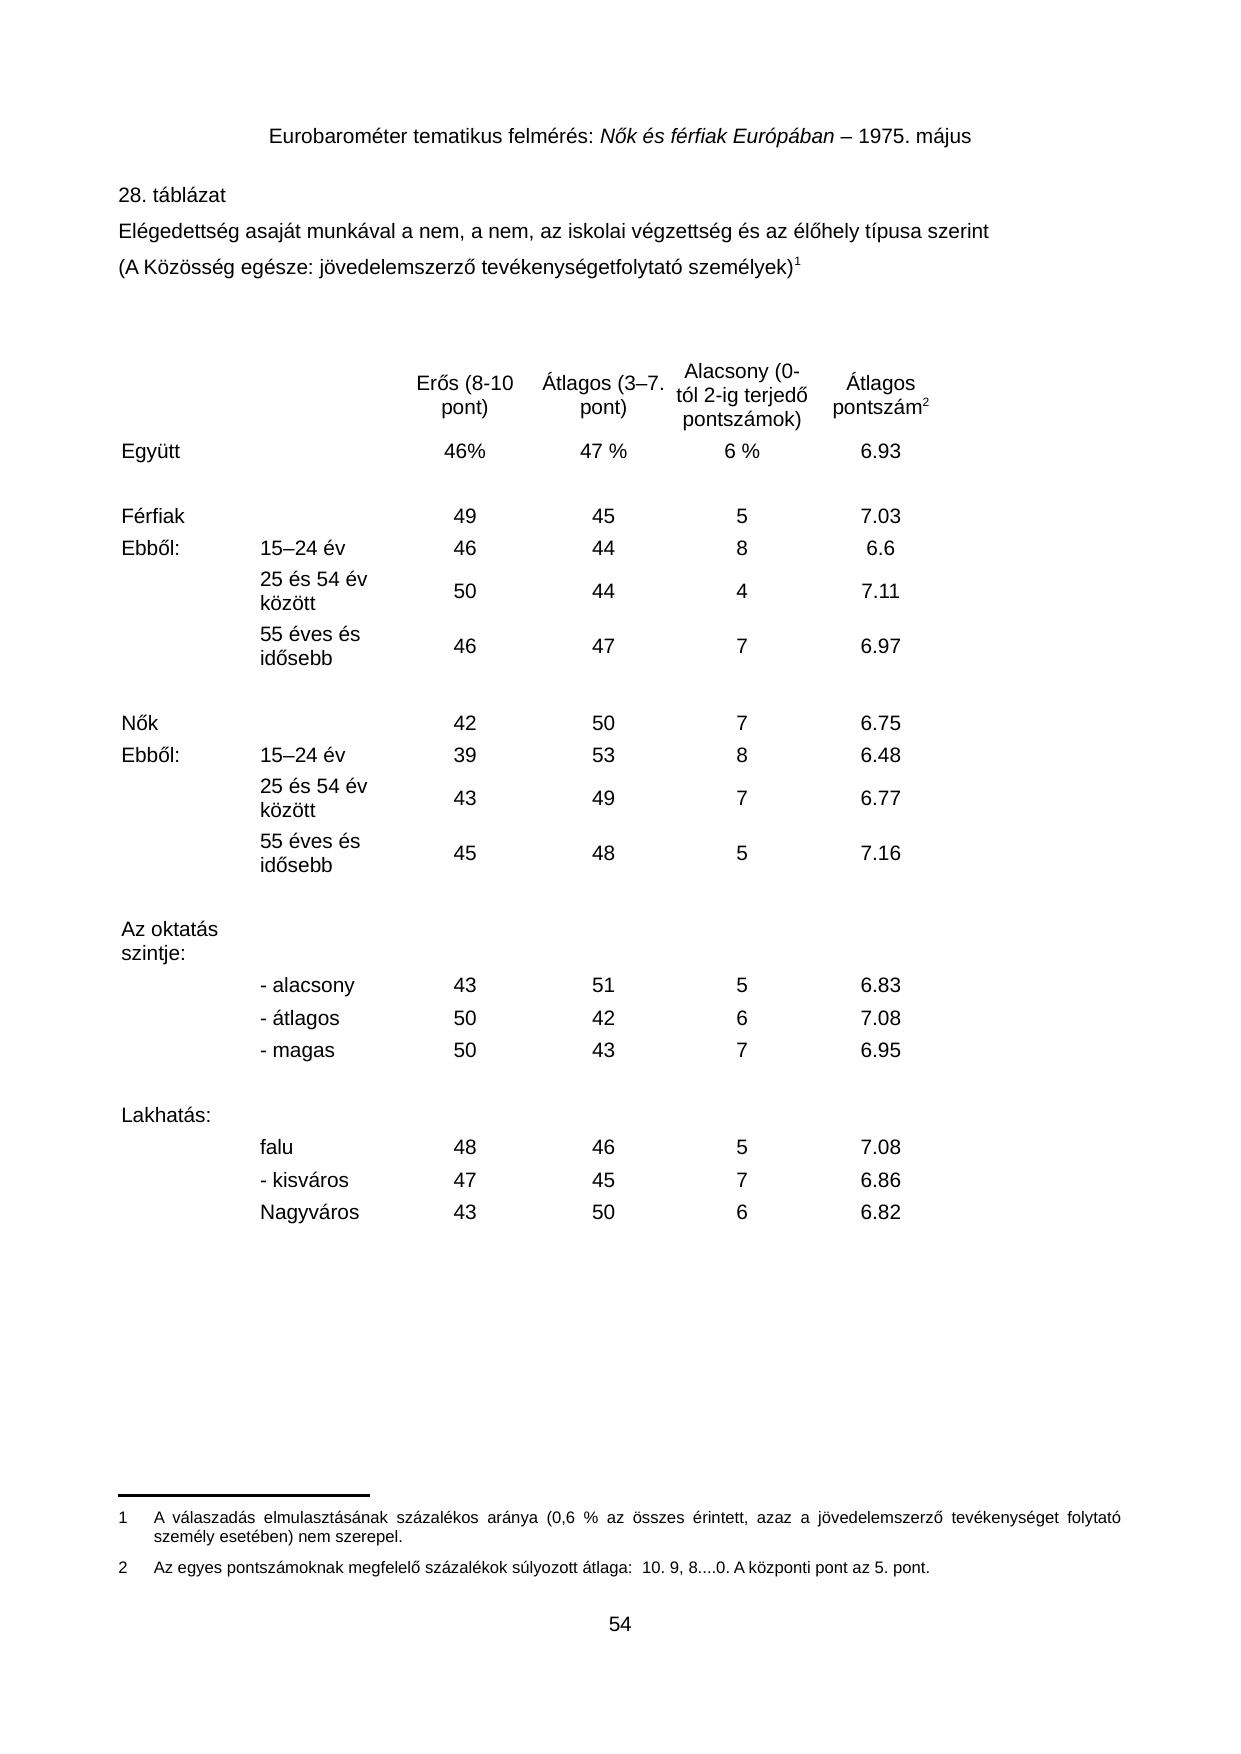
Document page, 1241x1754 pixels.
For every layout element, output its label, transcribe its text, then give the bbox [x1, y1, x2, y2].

table_cell 42 [534, 1001, 673, 1034]
table_cell 7,16 [811, 825, 950, 881]
table_cell [118, 969, 257, 1001]
table_cell 48 [395, 1131, 534, 1163]
table_cell 44 [534, 564, 673, 618]
table_cell 6 [673, 1196, 811, 1228]
table_cell 25 és 54 év között [257, 564, 395, 618]
table_cell 43 [395, 1196, 534, 1228]
table_cell 6,48 [811, 739, 950, 771]
table_cell 15–24 év [257, 532, 395, 564]
table_cell - átlagos [257, 1001, 395, 1034]
table_cell 7,11 [811, 564, 950, 618]
table_cell 7 [673, 771, 811, 825]
table_cell 43 [395, 771, 534, 825]
table_cell [673, 1066, 811, 1098]
table_cell 6,83 [811, 969, 950, 1001]
table_cell [118, 674, 257, 706]
table_cell [811, 674, 950, 706]
table_cell 45 [534, 1163, 673, 1196]
table_cell [534, 467, 673, 499]
table_cell [395, 1066, 534, 1098]
table_cell - magas [257, 1034, 395, 1066]
table_cell [118, 881, 257, 913]
text (A Közösség egésze: jövedelemszerző tevékenységetfolytató személyek) [118, 254, 1122, 278]
table_cell 42 [395, 706, 534, 739]
table_cell 6,75 [811, 706, 950, 739]
table_cell [257, 881, 395, 913]
table_header Alacsony (0-tól 2-ig terjedő pontszámok) [673, 356, 811, 435]
table_cell [257, 913, 395, 969]
table_cell 6,93 [811, 435, 950, 467]
table_cell 50 [534, 1196, 673, 1228]
table_cell 43 [395, 969, 534, 1001]
table_cell [118, 1196, 257, 1228]
table_cell 50 [395, 564, 534, 618]
table_cell 5 [673, 500, 811, 532]
table_cell 50 [395, 1001, 534, 1034]
table_cell 46 [534, 1131, 673, 1163]
table_cell 39 [395, 739, 534, 771]
table_cell [811, 913, 950, 969]
table_cell falu [257, 1131, 395, 1163]
table_cell 46 [395, 618, 534, 674]
table_cell 46 [395, 532, 534, 564]
table_cell 7,08 [811, 1001, 950, 1034]
table_cell 5 [673, 1131, 811, 1163]
table_cell [257, 435, 395, 467]
table_cell [534, 881, 673, 913]
table_cell Az oktatás szintje: [118, 913, 257, 969]
table_cell 6 [673, 1001, 811, 1034]
table_cell [118, 564, 257, 618]
table_cell [811, 881, 950, 913]
table_cell [673, 467, 811, 499]
table_cell [811, 1066, 950, 1098]
table_cell Ebből: [118, 532, 257, 564]
table_cell 7 [673, 1034, 811, 1066]
table_cell [118, 771, 257, 825]
table_cell 6,86 [811, 1163, 950, 1196]
table_cell 6,97 [811, 618, 950, 674]
table_cell [257, 706, 395, 739]
table_cell Együtt [118, 435, 257, 467]
table_cell [118, 1001, 257, 1034]
table_cell [257, 500, 395, 532]
table_cell 7,03 [811, 500, 950, 532]
table_cell [118, 1034, 257, 1066]
table_cell 15–24 év [257, 739, 395, 771]
table_cell [257, 467, 395, 499]
table_cell [534, 674, 673, 706]
table_cell 53 [534, 739, 673, 771]
table_cell [118, 618, 257, 674]
table_header Átlagos (3–7. pont) [534, 356, 673, 435]
table_cell [118, 467, 257, 499]
table_cell 6,95 [811, 1034, 950, 1066]
table_cell 47 % [534, 435, 673, 467]
table_cell [118, 825, 257, 881]
text A válaszadás elmulasztásának százalékos aránya (0,6 % az összes érintett, azaz a jövedelemszerző tevékenységet folytató személy esetében) nem szerepel. [118, 1507, 1122, 1546]
table_cell 25 és 54 év között [257, 771, 395, 825]
table_cell 48 [534, 825, 673, 881]
table_cell 7 [673, 1163, 811, 1196]
table_cell [673, 881, 811, 913]
table_cell [118, 1163, 257, 1196]
table_cell [811, 467, 950, 499]
table_cell 46% [395, 435, 534, 467]
table_cell 45 [534, 500, 673, 532]
table_cell 49 [395, 500, 534, 532]
table_cell 51 [534, 969, 673, 1001]
table_cell [395, 674, 534, 706]
table_cell 47 [395, 1163, 534, 1196]
table_cell 45 [395, 825, 534, 881]
table_cell [257, 674, 395, 706]
table_cell [395, 913, 534, 969]
table_cell [395, 467, 534, 499]
table_cell - kisváros [257, 1163, 395, 1196]
table_cell [673, 913, 811, 969]
table_header Átlagos pontszám [811, 356, 950, 435]
table_cell 7 [673, 706, 811, 739]
table_cell [811, 1099, 950, 1131]
table_cell - alacsony [257, 969, 395, 1001]
table_cell Ebből: [118, 739, 257, 771]
table_cell 7 [673, 618, 811, 674]
table_cell 6,82 [811, 1196, 950, 1228]
table_cell Nagyváros [257, 1196, 395, 1228]
table_cell 4 [673, 564, 811, 618]
table_cell 49 [534, 771, 673, 825]
text Elégedettség asaját munkával a nem, a nem, az iskolai végzettség és az élőhely típusa szerint [118, 219, 1122, 243]
table_cell [257, 1099, 395, 1131]
table_cell 50 [534, 706, 673, 739]
table_cell 47 [534, 618, 673, 674]
table_header [257, 356, 395, 435]
table_cell 6,6 [811, 532, 950, 564]
table_cell 50 [395, 1034, 534, 1066]
table_header Erős (8-10 pont) [395, 356, 534, 435]
table_cell [534, 913, 673, 969]
table_cell 7,08 [811, 1131, 950, 1163]
table_cell 8 [673, 739, 811, 771]
table_cell Nők [118, 706, 257, 739]
table_cell [534, 1066, 673, 1098]
table_cell [673, 674, 811, 706]
table_cell 6 % [673, 435, 811, 467]
table_header [118, 356, 257, 435]
table_cell 44 [534, 532, 673, 564]
table_cell 55 éves és idősebb [257, 618, 395, 674]
table_cell [118, 1131, 257, 1163]
table_cell 55 éves és idősebb [257, 825, 395, 881]
table_cell [395, 1099, 534, 1131]
table_cell 43 [534, 1034, 673, 1066]
table_cell Lakhatás: [118, 1099, 257, 1131]
table_cell [118, 1066, 257, 1098]
table_cell [534, 1099, 673, 1131]
table_cell 5 [673, 825, 811, 881]
table_cell 8 [673, 532, 811, 564]
table_cell Férfiak [118, 500, 257, 532]
table_cell [257, 1066, 395, 1098]
table_cell [395, 881, 534, 913]
table_cell 6,77 [811, 771, 950, 825]
table_cell [673, 1099, 811, 1131]
text 28. táblázat [118, 183, 1122, 207]
table_cell 5 [673, 969, 811, 1001]
